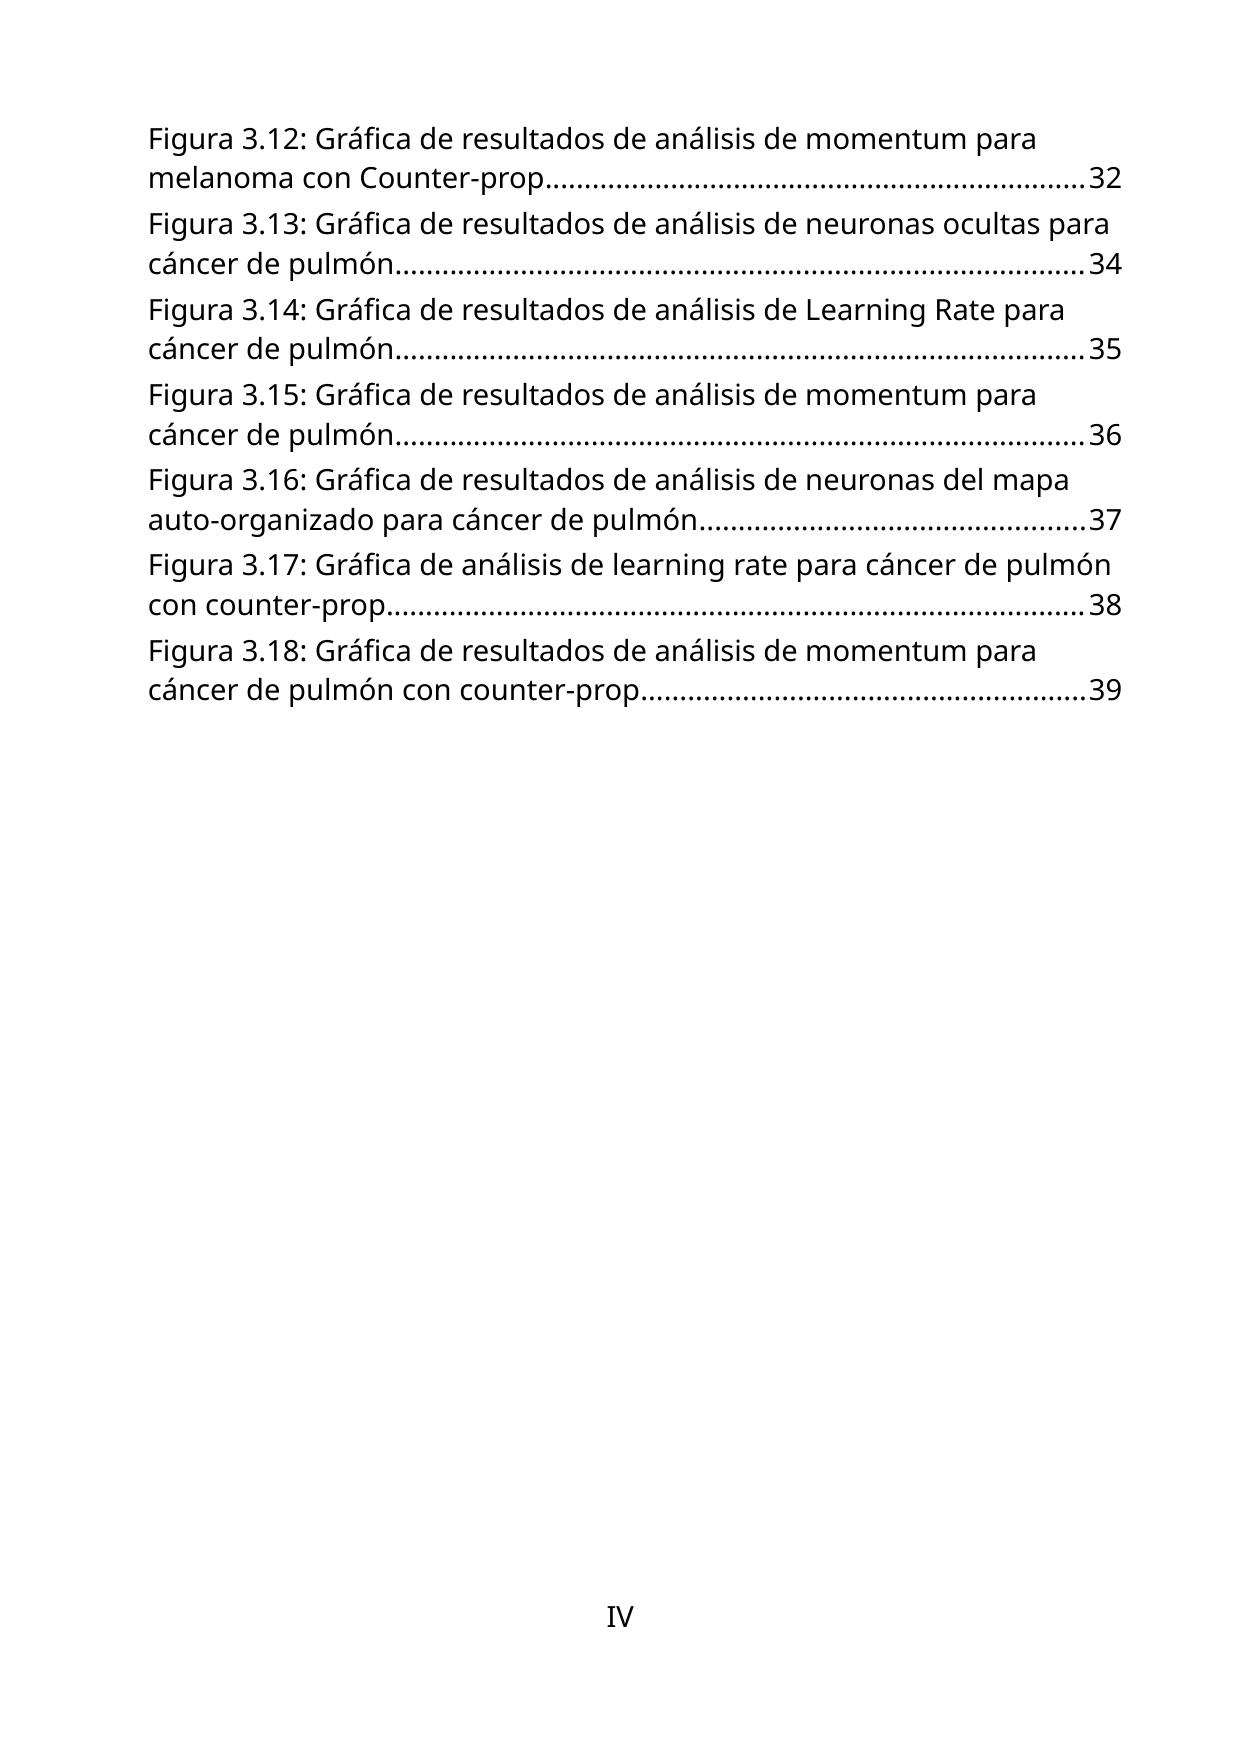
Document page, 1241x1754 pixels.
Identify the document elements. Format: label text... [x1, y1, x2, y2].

text Figura 3.14: Gráfica de resultados de análisis de Learning Rate para cáncer de pulmón 35 [148, 289, 1122, 368]
text Figura 3.17: Gráfica de análisis de learning rate para cáncer de pulmón con counter-prop 38 [148, 545, 1122, 624]
text Figura 3.15: Gráfica de resultados de análisis de momentum para cáncer de pulmón 36 [148, 374, 1122, 453]
text Figura 3.16: Gráfica de resultados de análisis de neuronas del mapa auto-organizado para cáncer de pulmón 37 [148, 459, 1122, 539]
text Figura 3.18: Gráfica de resultados de análisis de momentum para cáncer de pulmón con counter-prop 39 [148, 630, 1122, 709]
text Figura 3.12: Gráfica de resultados de análisis de momentum para melanoma con Counter-prop 32 [148, 118, 1122, 197]
text Figura 3.13: Gráfica de resultados de análisis de neuronas ocultas para cáncer de pulmón 34 [148, 203, 1122, 283]
